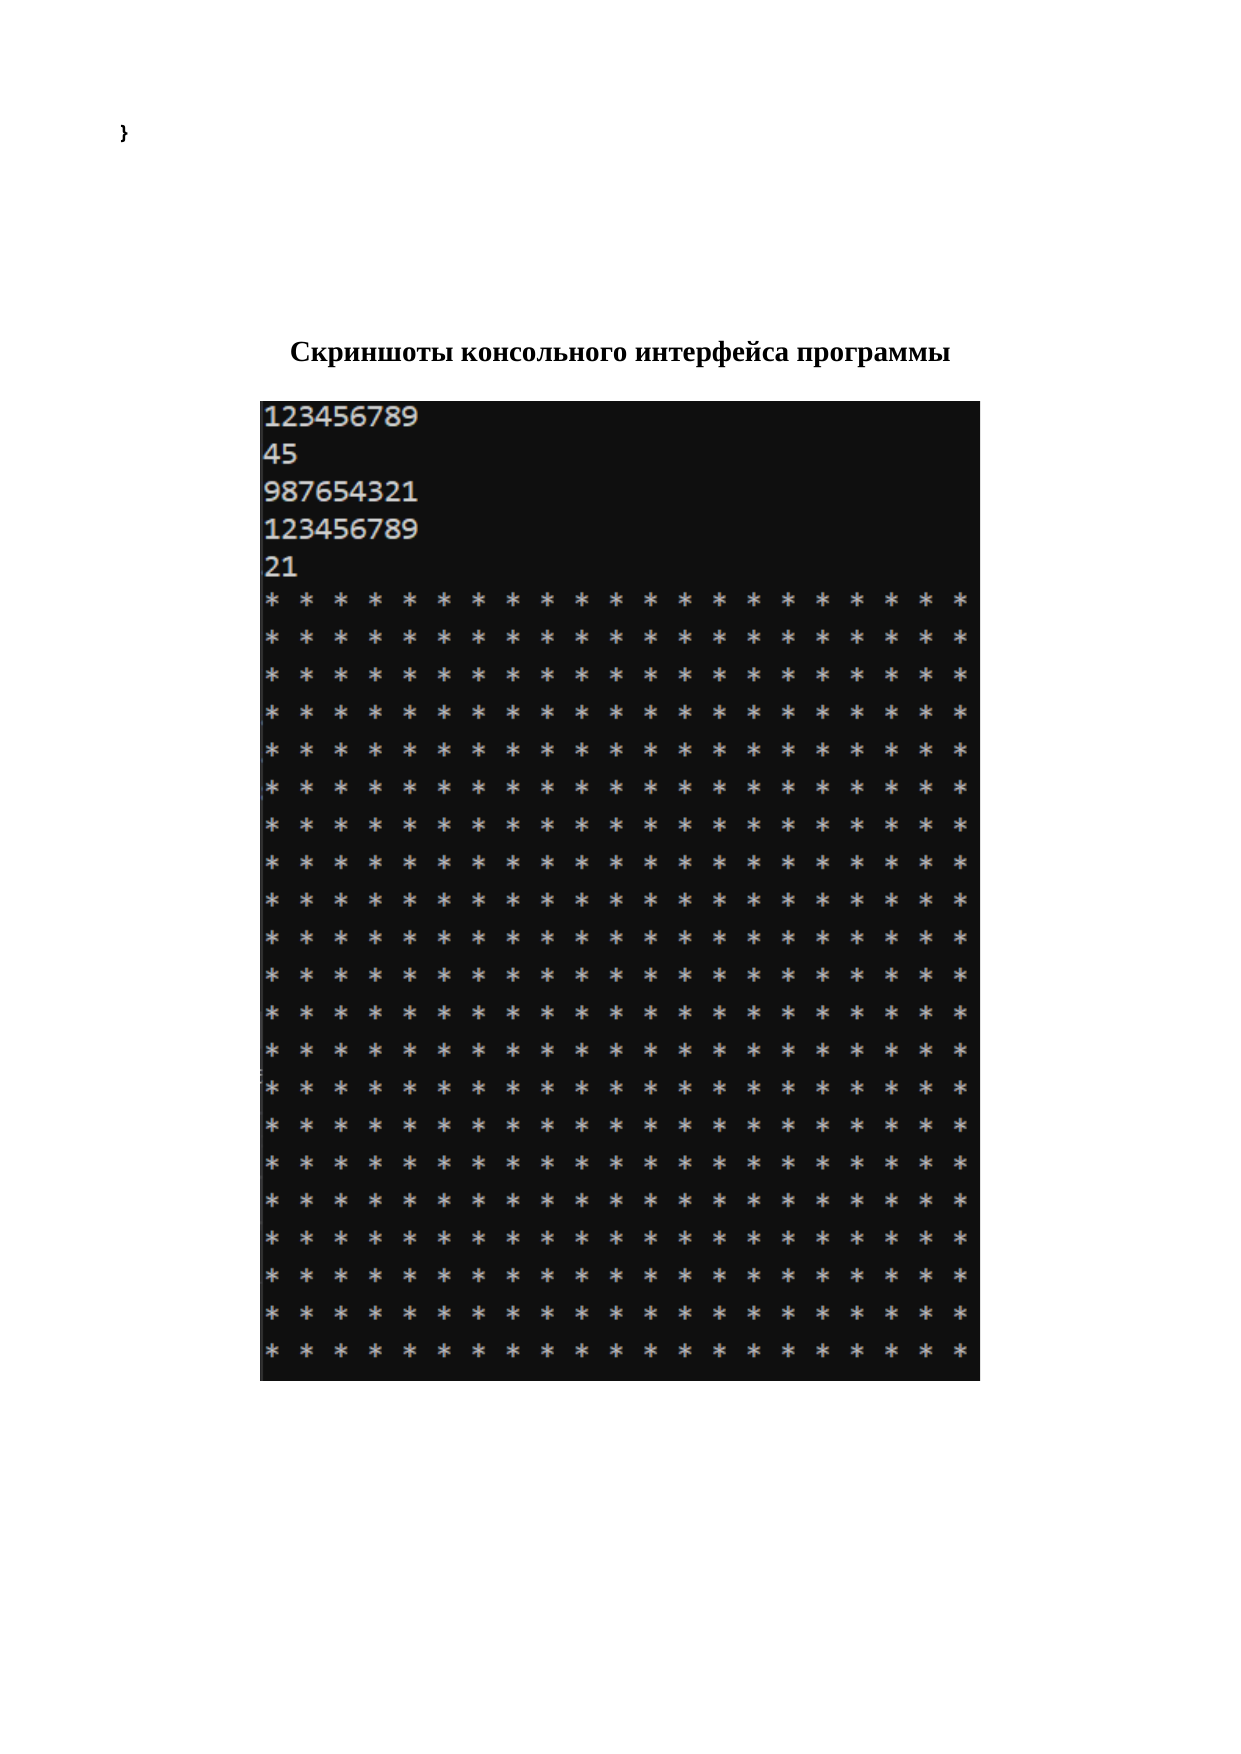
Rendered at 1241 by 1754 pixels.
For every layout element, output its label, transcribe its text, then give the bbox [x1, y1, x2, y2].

text } [118, 118, 1122, 145]
picture [260, 401, 981, 1381]
text Скриншоты консольного интерфейса программы [118, 334, 1122, 367]
